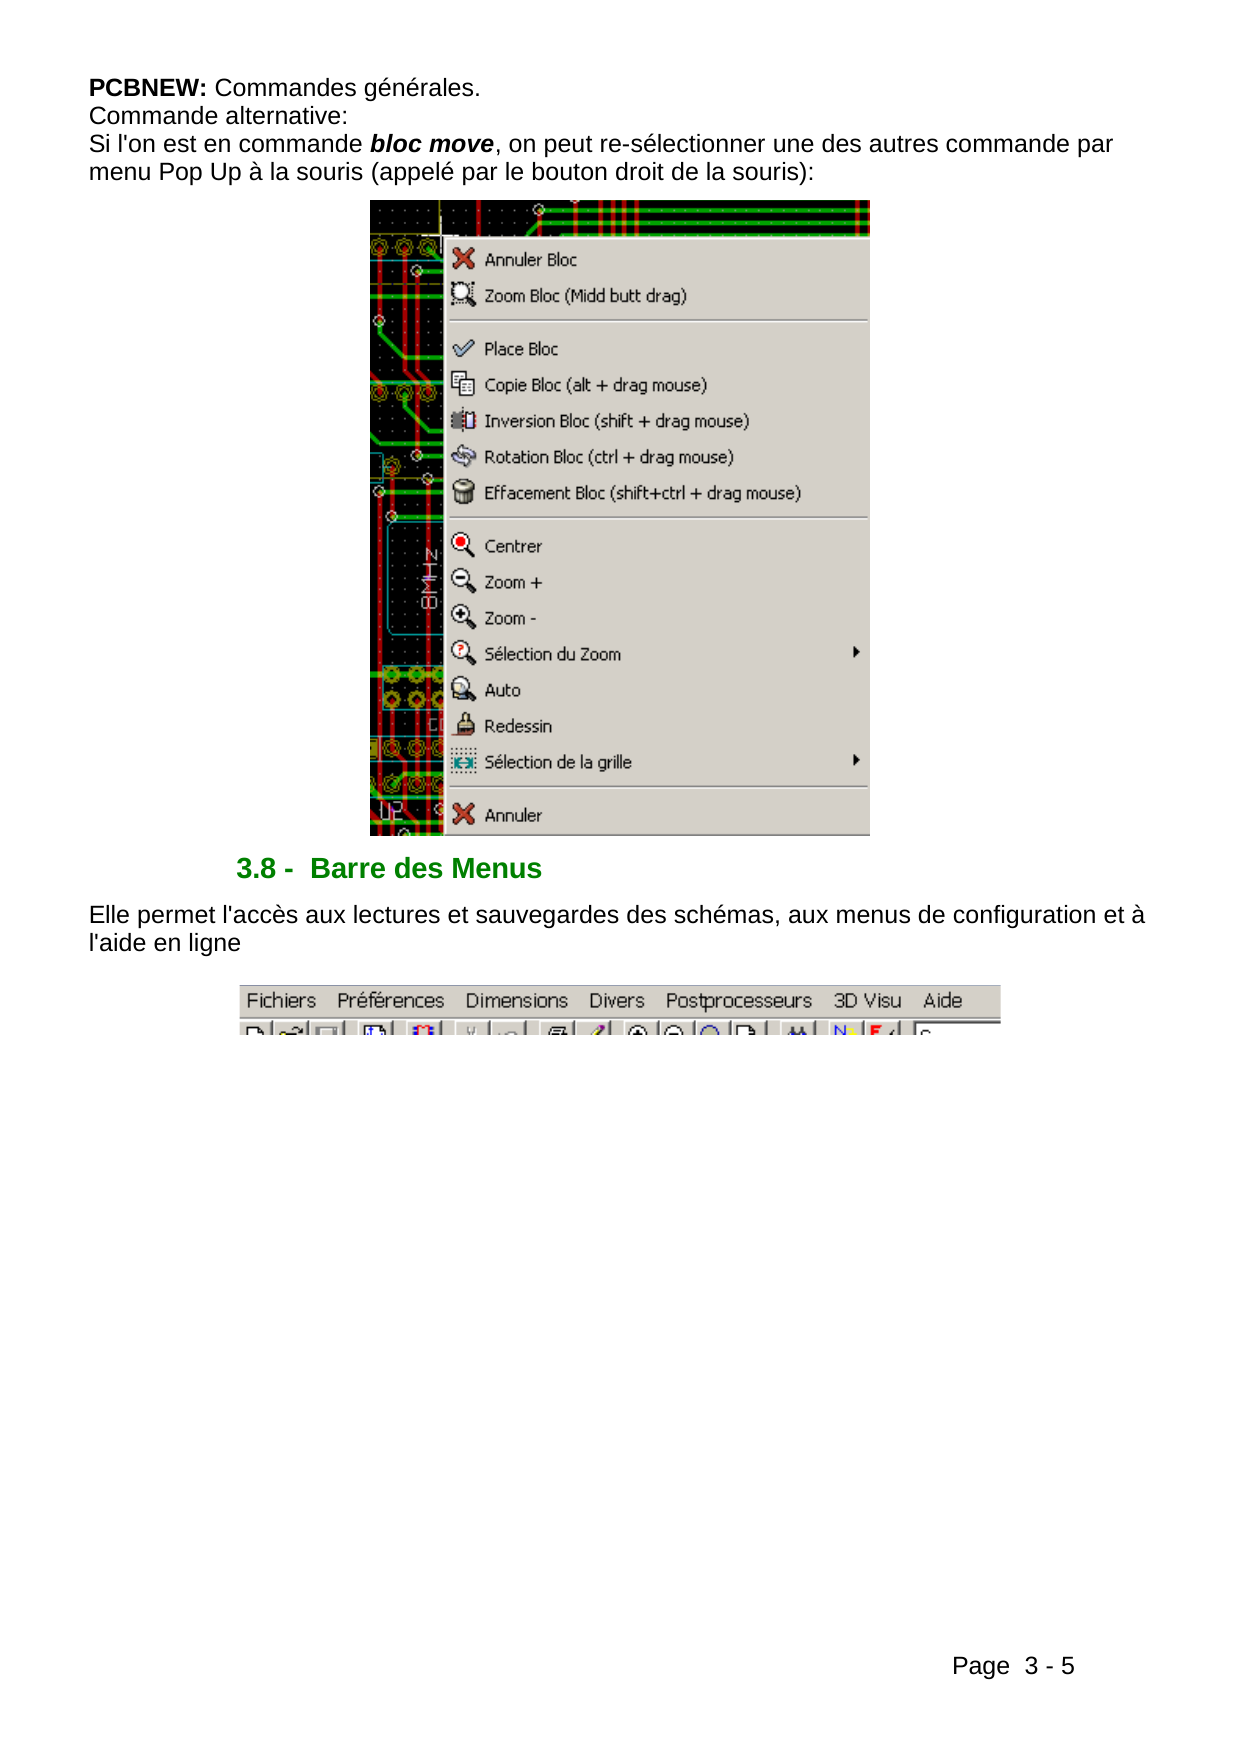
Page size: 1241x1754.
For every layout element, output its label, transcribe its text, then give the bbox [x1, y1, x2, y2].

text Commande alternative: [88, 102, 1152, 130]
text Si l'on est en commande bloc move, on peut re-sélectionner une des autres commande par menu Pop Up à la souris (appelé par le bouton droit de la souris): [88, 130, 1152, 186]
text Elle permet l'accès aux lectures et sauvegardes des schémas, aux menus de configuration et à l'aide en ligne [88, 901, 1152, 957]
subtitle Barre des Menus [162, 852, 1152, 884]
picture [370, 200, 870, 836]
picture [239, 985, 1001, 1035]
